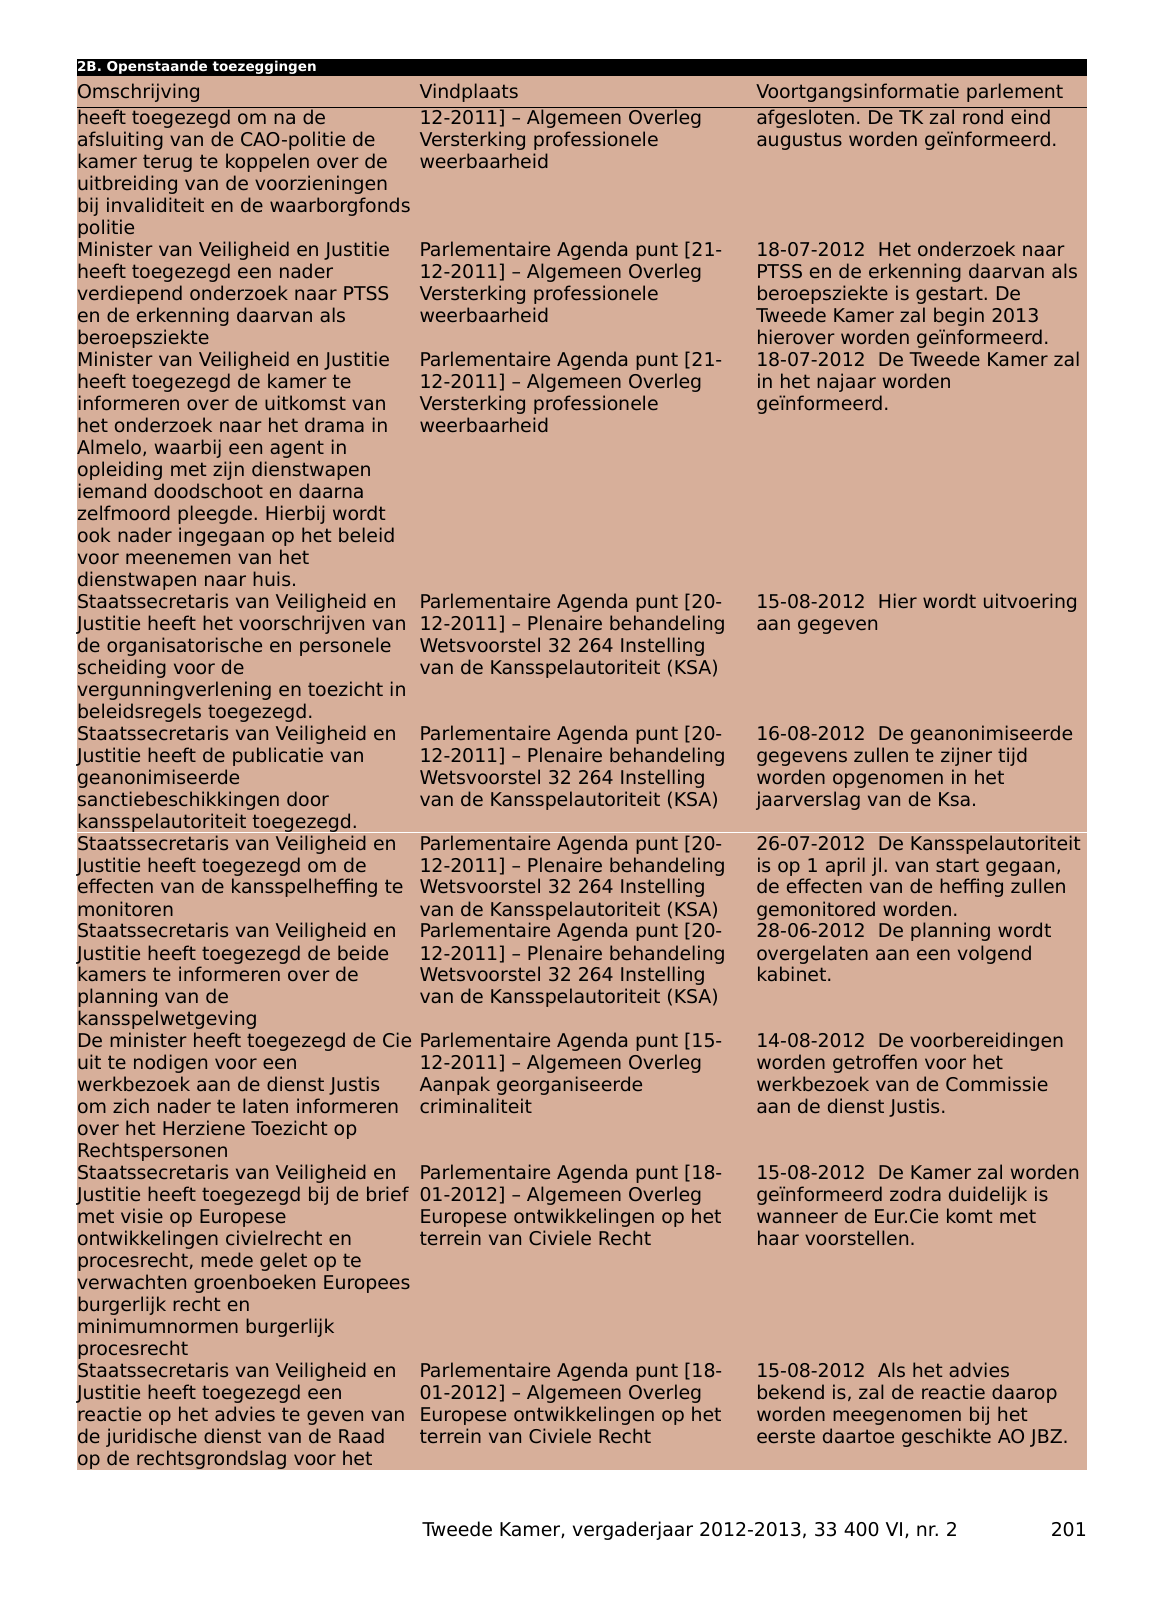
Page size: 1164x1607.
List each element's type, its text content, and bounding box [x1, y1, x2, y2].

table_cell Minister van Veiligheid en Justitie heeft toegezegd de kamer te informeren over de uitkomst van het onderzoek naar het drama in Almelo, waarbij een agent in opleiding met zijn dienstwapen iemand doodschoot en daarna zelfmoord pleegde. Hierbij wordt ook nader ingegaan op het beleid voor meenemen van het dienstwapen naar huis. [77, 349, 413, 591]
table_cell 14-08-2012 De voorbereidingen worden getroffen voor het werkbezoek van de Commissie aan de dienst Justis. [750, 1030, 1087, 1162]
table_cell 15-08-2012 Hier wordt uitvoering aan gegeven [750, 591, 1087, 723]
table_cell Parlementaire Agenda punt [15-12-2011] – Algemeen Overleg Aanpak georganiseerde criminaliteit [413, 1030, 750, 1162]
table_cell 28-06-2012 De planning wordt overgelaten aan een volgend kabinet. [750, 920, 1087, 1030]
table_cell Minister van Veiligheid en Justitie heeft toegezegd een nader verdiepend onderzoek naar PTSS en de erkenning daarvan als beroepsziekte [77, 239, 413, 349]
table_cell 16-08-2012 De geanonimiseerde gegevens zullen te zijner tijd worden opgenomen in het jaarverslag van de Ksa. [750, 723, 1087, 832]
table_cell Staatssecretaris van Veiligheid en Justitie heeft toegezegd bij de brief met visie op Europese ontwikkelingen civielrecht en procesrecht, mede gelet op te verwachten groenboeken Europees burgerlijk recht en minimumnormen burgerlijk procesrecht [77, 1162, 413, 1360]
table_cell De minister heeft toegezegd de Cie uit te nodigen voor een werkbezoek aan de dienst Justis om zich nader te laten informeren over het Herziene Toezicht op Rechtspersonen [77, 1030, 413, 1162]
table_cell 18-07-2012 De Tweede Kamer zal in het najaar worden geïnformeerd. [750, 349, 1087, 591]
table_cell 15-08-2012 Als het advies bekend is, zal de reactie daarop worden meegenomen bij het eerste daartoe geschikte AO JBZ. [750, 1360, 1087, 1470]
table_cell 12-2011] – Algemeen Overleg Versterking professionele weerbaarheid [413, 108, 750, 239]
table_cell Voortgangsinformatie parlement [750, 76, 1087, 107]
table_cell Parlementaire Agenda punt [20-12-2011] – Plenaire behandeling Wetsvoorstel 32 264 Instelling van de Kansspelautoriteit (KSA) [413, 723, 750, 832]
table_cell Parlementaire Agenda punt [21-12-2011] – Algemeen Overleg Versterking professionele weerbaarheid [413, 349, 750, 591]
table_header 2B. Openstaande toezeggingen [77, 59, 1087, 75]
table_cell 15-08-2012 De Kamer zal worden geïnformeerd zodra duidelijk is wanneer de Eur.Cie komt met haar voorstellen. [750, 1162, 1087, 1360]
table_cell Parlementaire Agenda punt [20-12-2011] – Plenaire behandeling Wetsvoorstel 32 264 Instelling van de Kansspelautoriteit (KSA) [413, 920, 750, 1030]
table_cell Omschrijving [77, 76, 413, 107]
table_cell Staatssecretaris van Veiligheid en Justitie heeft de publicatie van geanonimiseerde sanctiebeschikkingen door kansspelautoriteit toegezegd. [77, 723, 413, 832]
table_cell Staatssecretaris van Veiligheid en Justitie heeft toegezegd een reactie op het advies te geven van de juridische dienst van de Raad op de rechtsgrondslag voor het [77, 1360, 413, 1470]
table_cell Parlementaire Agenda punt [20-12-2011] – Plenaire behandeling Wetsvoorstel 32 264 Instelling van de Kansspelautoriteit (KSA) [413, 833, 750, 920]
table_cell Staatssecretaris van Veiligheid en Justitie heeft het voorschrijven van de organisatorische en personele scheiding voor de vergunningverlening en toezicht in beleidsregels toegezegd. [77, 591, 413, 723]
table_cell Staatssecretaris van Veiligheid en Justitie heeft toegezegd om de effecten van de kansspelheffing te monitoren [77, 833, 413, 920]
table_cell Parlementaire Agenda punt [18-01-2012] – Algemeen Overleg Europese ontwikkelingen op het terrein van Civiele Recht [413, 1360, 750, 1470]
table_cell 18-07-2012 Het onderzoek naar PTSS en de erkenning daarvan als beroepsziekte is gestart. De Tweede Kamer zal begin 2013 hierover worden geïnformeerd. [750, 239, 1087, 349]
table_cell heeft toegezegd om na de afsluiting van de CAO-politie de kamer terug te koppelen over de uitbreiding van de voorzieningen bij invaliditeit en de waarborgfonds politie [77, 108, 413, 239]
table_cell 26-07-2012 De Kansspelautoriteit is op 1 april jl. van start gegaan, de effecten van de heffing zullen gemonitored worden. [750, 833, 1087, 920]
table_cell Parlementaire Agenda punt [20-12-2011] – Plenaire behandeling Wetsvoorstel 32 264 Instelling van de Kansspelautoriteit (KSA) [413, 591, 750, 723]
table_cell Staatssecretaris van Veiligheid en Justitie heeft toegezegd de beide kamers te informeren over de planning van de kansspelwetgeving [77, 920, 413, 1030]
table_cell Parlementaire Agenda punt [18-01-2012] – Algemeen Overleg Europese ontwikkelingen op het terrein van Civiele Recht [413, 1162, 750, 1360]
table_cell afgesloten. De TK zal rond eind augustus worden geïnformeerd. [750, 108, 1087, 239]
table_cell Parlementaire Agenda punt [21-12-2011] – Algemeen Overleg Versterking professionele weerbaarheid [413, 239, 750, 349]
table_cell Vindplaats [413, 76, 750, 107]
